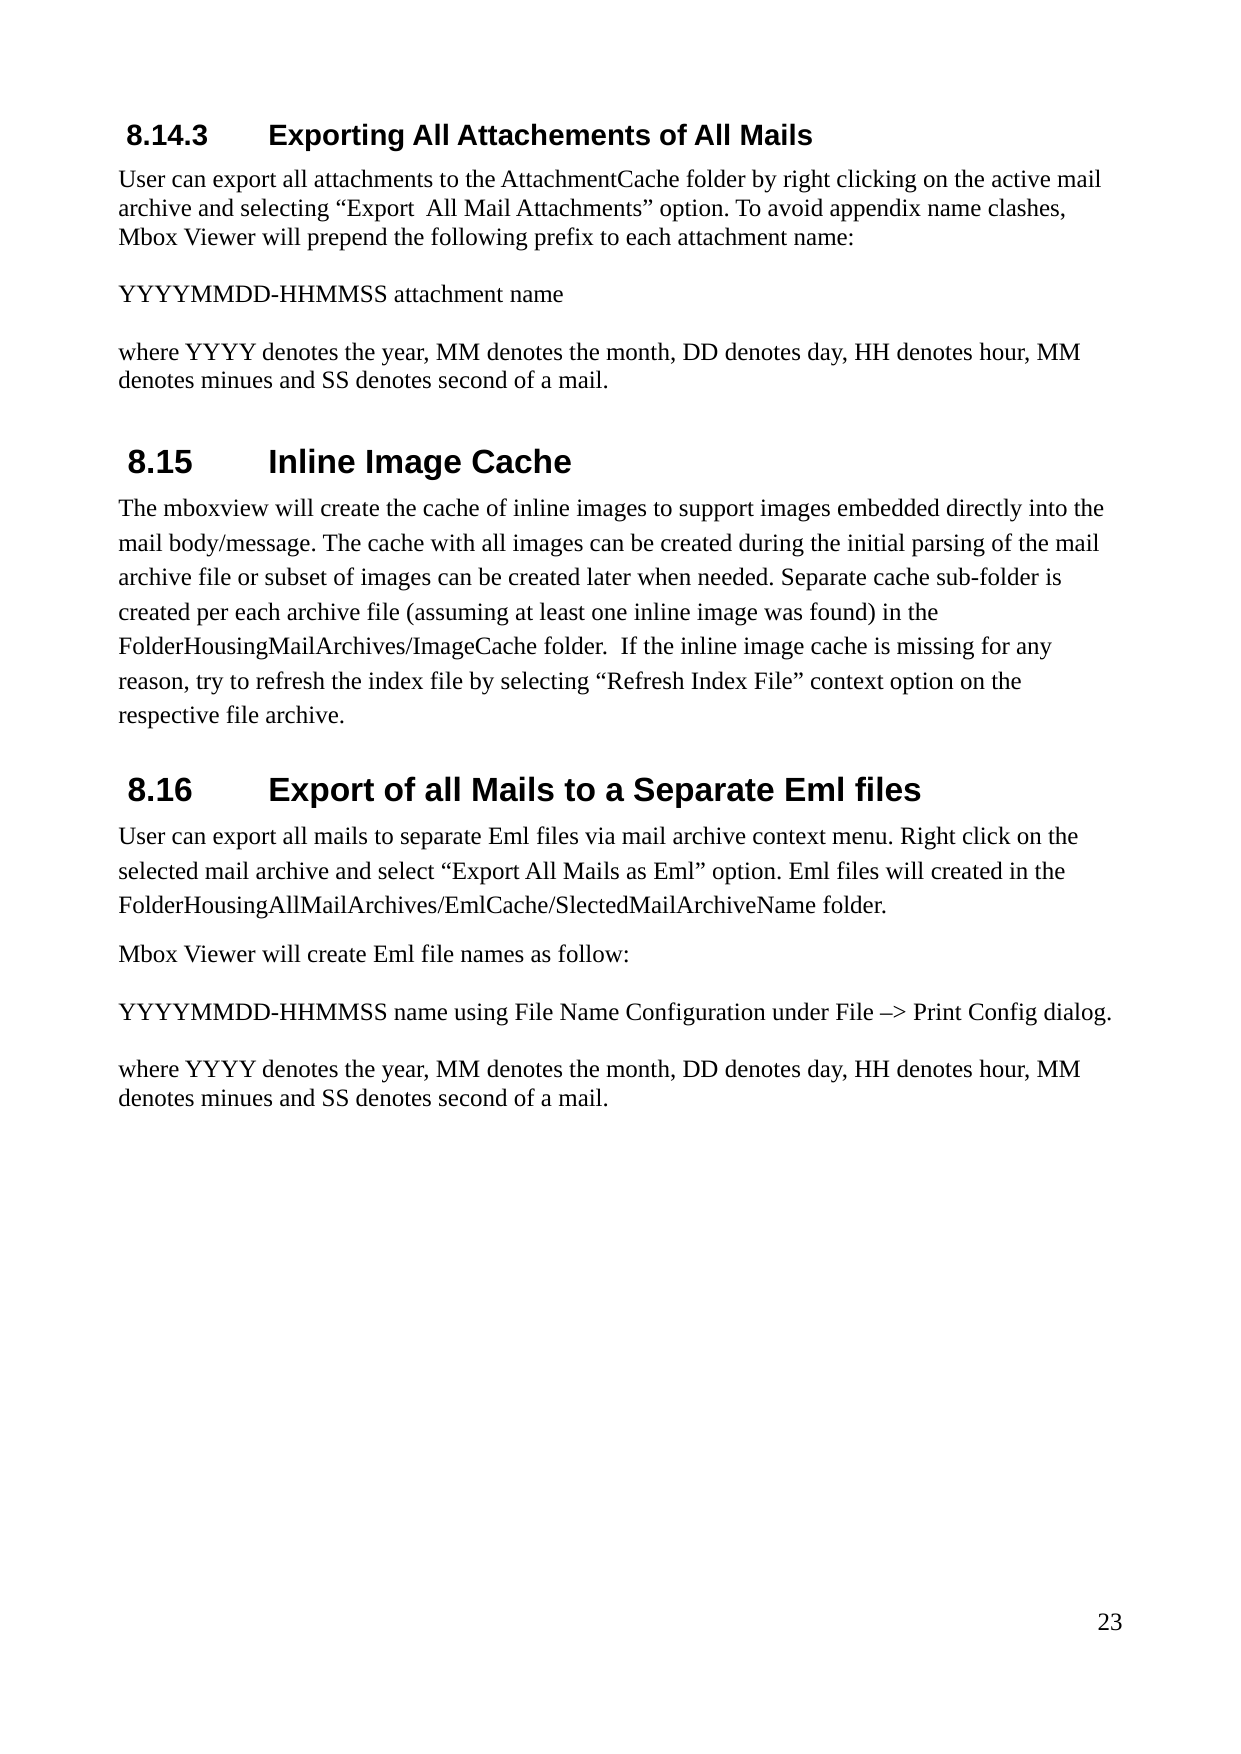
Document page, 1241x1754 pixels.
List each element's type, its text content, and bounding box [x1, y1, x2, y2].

text User can export all mails to separate Eml files via mail archive context menu. Right click on the selected mail archive and select “Export All Mails as Eml” option. Eml files will created in the FolderHousingAllMailArchives/EmlCache/SlectedMailArchiveName folder. [118, 821, 1122, 919]
text YYYYMMDD-HHMMSS attachment name [118, 279, 1122, 308]
subtitle Exporting All Attachements of All Mails [118, 118, 1122, 152]
text where YYYY denotes the year, MM denotes the month, DD denotes day, HH denotes hour, MM denotes minues and SS denotes second of a mail. [118, 337, 1122, 394]
subtitle Inline Image Cache [118, 442, 1122, 481]
subtitle Export of all Mails to a Separate Eml files [118, 770, 1122, 809]
text where YYYY denotes the year, MM denotes the month, DD denotes day, HH denotes hour, MM denotes minues and SS denotes second of a mail. [118, 1054, 1122, 1112]
text Mbox Viewer will create Eml file names as follow: [118, 939, 1122, 968]
text YYYYMMDD-HHMMSS name using File Name Configuration under File –> Print Config dialog. [118, 997, 1122, 1026]
text The mboxview will create the cache of inline images to support images embedded directly into the mail body/message. The cache with all images can be created during the initial parsing of the mail archive file or subset of images can be created later when needed. Separate cache sub-folder is created per each archive file (assuming at least one inline image was found) in the FolderHousingMailArchives/ImageCache folder. If the inline image cache is missing for any reason, try to refresh the index file by selecting “Refresh Index File” context option on the respective file archive. [118, 493, 1122, 729]
text User can export all attachments to the AttachmentCache folder by right clicking on the active mail archive and selecting “Export All Mail Attachments” option. To avoid appendix name clashes, Mbox Viewer will prepend the following prefix to each attachment name: [118, 164, 1122, 251]
